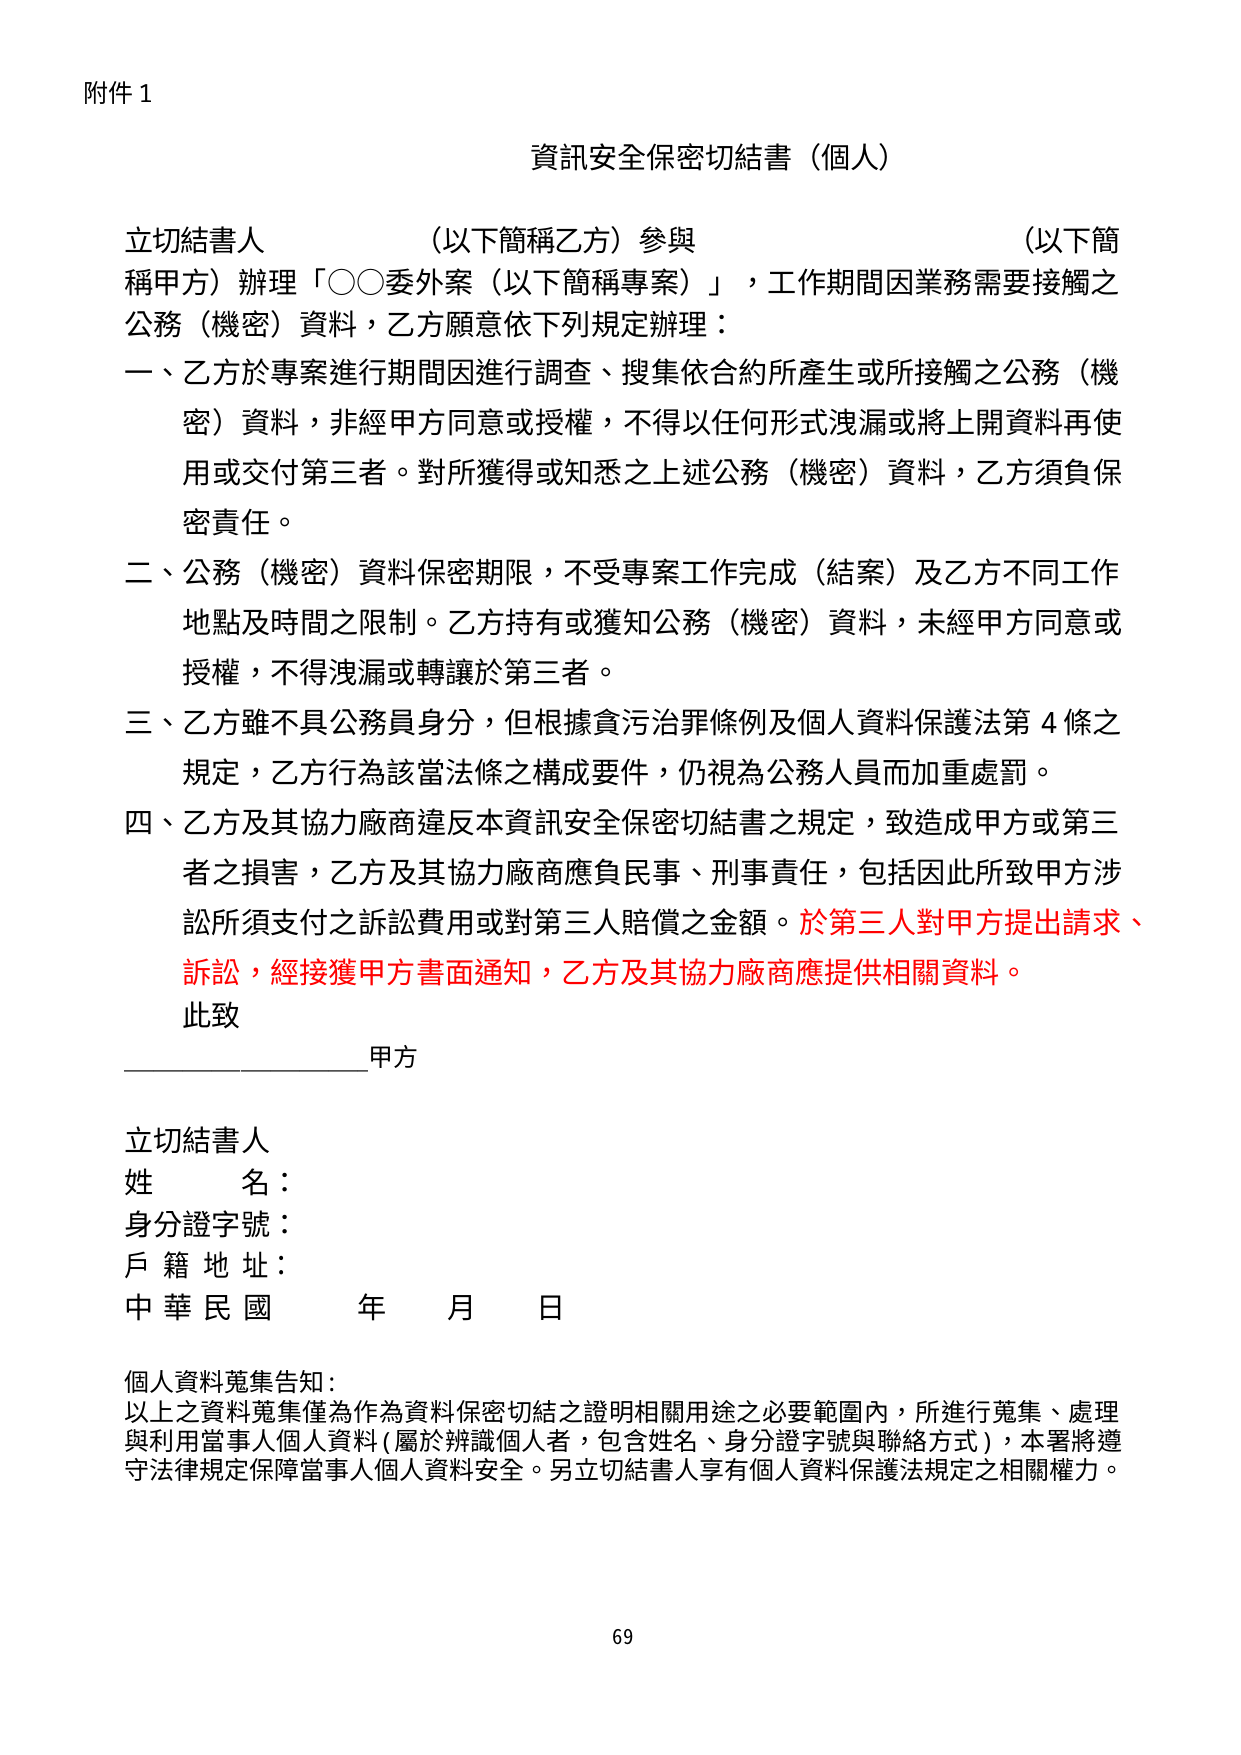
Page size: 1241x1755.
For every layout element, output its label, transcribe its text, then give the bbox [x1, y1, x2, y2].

text 資訊安全保密切結書（個人） [124, 135, 1122, 177]
text 二、公務（機密）資料保密期限，不受專案工作完成（結案）及乙方不同工作地點及時間之限制。乙方持有或獲知公務（機密）資料，未經甲方同意或授權，不得洩漏或轉讓於第三者。 [124, 543, 1122, 693]
text ＿＿＿＿＿＿＿＿＿ [124, 1035, 1122, 1103]
text 以上之資料蒐集僅為作為資料保密切結之證明相關用途之必要範圍內，所進行蒐集、處理與利用當事人個人資料(屬於辨識個人者，包含姓名、身分證字號與聯絡方式)，本署將遵守法律規定保障當事人個人資料安全。另立切結書人享有個人資料保護法規定之相關權力。 [124, 1398, 1122, 1485]
text 立切結書人 [124, 1118, 1122, 1160]
text 四、乙方及其協力廠商違反本資訊安全保密切結書之規定，致造成甲方或第三者之損害，乙方及其協力廠商應負民事、刑事責任，包括因此所致甲方涉訟所須支付之訴訟費用或對第三人賠償之金額。於第三人對甲方提出請求、訴訟，經接獲甲方書面通知，乙方及其協力廠商應提供相關資料。 [124, 793, 1122, 993]
text [68, 66, 312, 123]
text 姓 名： [124, 1160, 1122, 1202]
text 三、乙方雖不具公務員身分，但根據貪污治罪條例及個人資料保護法第4條之規定，乙方行為該當法條之構成要件，仍視為公務人員而加重處罰。 [124, 693, 1122, 793]
text 立切結書人 （以下簡稱乙方）參與 （以下簡稱甲方）辦理「○○委外案（以下簡稱專案）」，工作期間因業務需要接觸之公務（機密）資料，乙方願意依下列規定辦理： [124, 218, 1122, 343]
text 戶 籍 地 址： [124, 1243, 1122, 1285]
text 中華民國 年 月 日 [124, 1285, 1122, 1327]
text 一、乙方於專案進行期間因進行調查、搜集依合約所產生或所接觸之公務（機密）資料，非經甲方同意或授權，不得以任何形式洩漏或將上開資料再使用或交付第三者。對所獲得或知悉之上述公務（機密）資料，乙方須負保密責任。 [124, 343, 1122, 543]
text 身分證字號： [124, 1202, 1122, 1243]
text 此致 [124, 993, 1122, 1035]
text 附件1 [83, 74, 297, 110]
text 個人資料蒐集告知: [124, 1368, 1122, 1398]
text 甲方 [368, 1037, 468, 1073]
